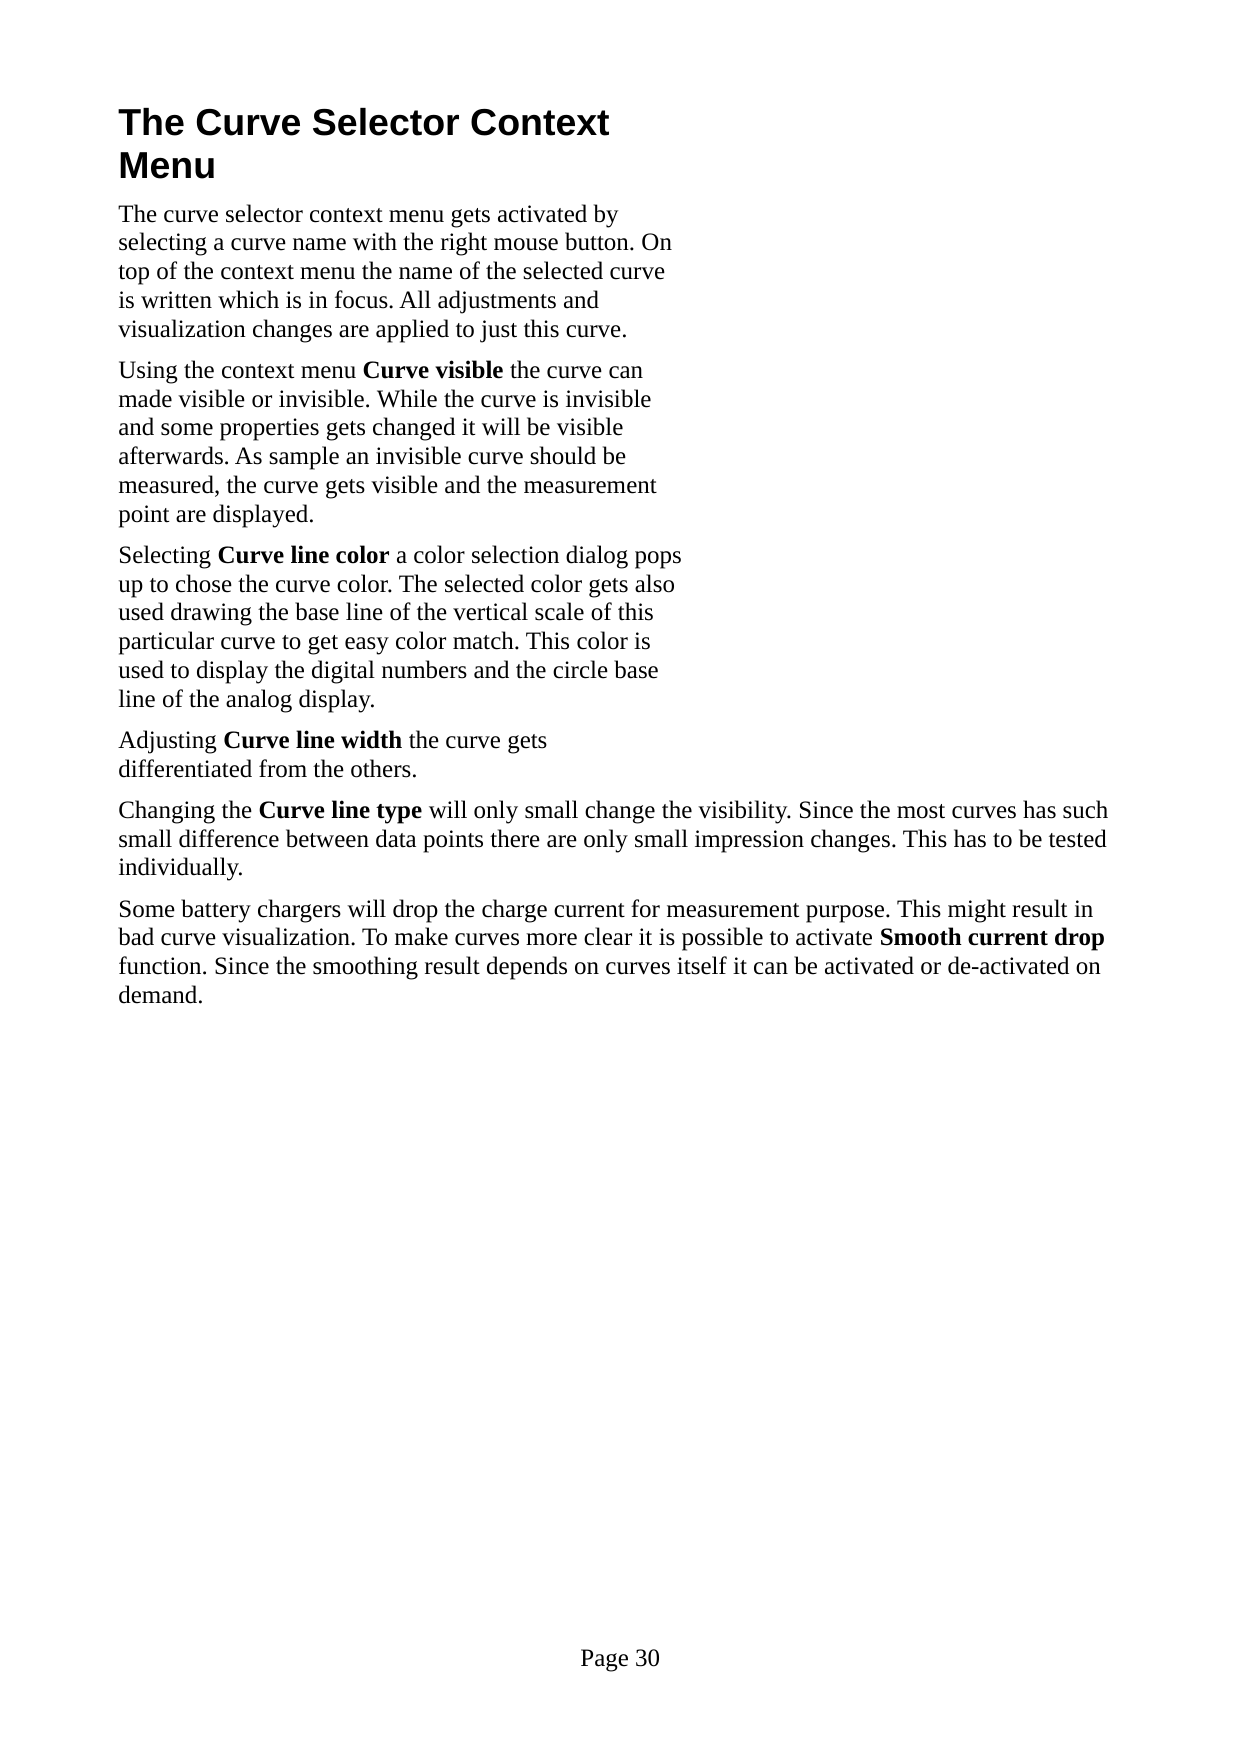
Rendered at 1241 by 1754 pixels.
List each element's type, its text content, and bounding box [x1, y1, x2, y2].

text Some battery chargers will drop the charge current for measurement purpose. This might result in bad curve visualization. To make curves more clear it is possible to activate Smooth current drop function. Since the smoothing result depends on curves itself it can be activated or de-activated on demand. [118, 894, 1122, 1009]
text Adjusting Curve line width the curve gets differentiated from the others. [118, 725, 1122, 782]
text Using the context menu Curve visible the curve can made visible or invisible. While the curve is invisible and some properties gets changed it will be visible afterwards. As sample an invisible curve should be measured, the curve gets visible and the measurement point are displayed. [118, 355, 1122, 527]
text Selecting Curve line color a color selection dialog pops up to chose the curve color. The selected color gets also used drawing the base line of the vertical scale of this particular curve to get easy color match. This color is used to display the digital numbers and the circle base line of the analog display. [118, 540, 1122, 712]
subtitle The Curve Selector Context Menu [118, 100, 1122, 186]
text Changing the Curve line type will only small change the visibility. Since the most curves has such small difference between data points there are only small impression changes. This has to be tested individually. [118, 795, 1122, 881]
text The curve selector context menu gets activated by selecting a curve name with the right mouse button. On top of the context menu the name of the selected curve is written which is in focus. All adjustments and visualization changes are applied to just this curve. [118, 199, 1122, 342]
